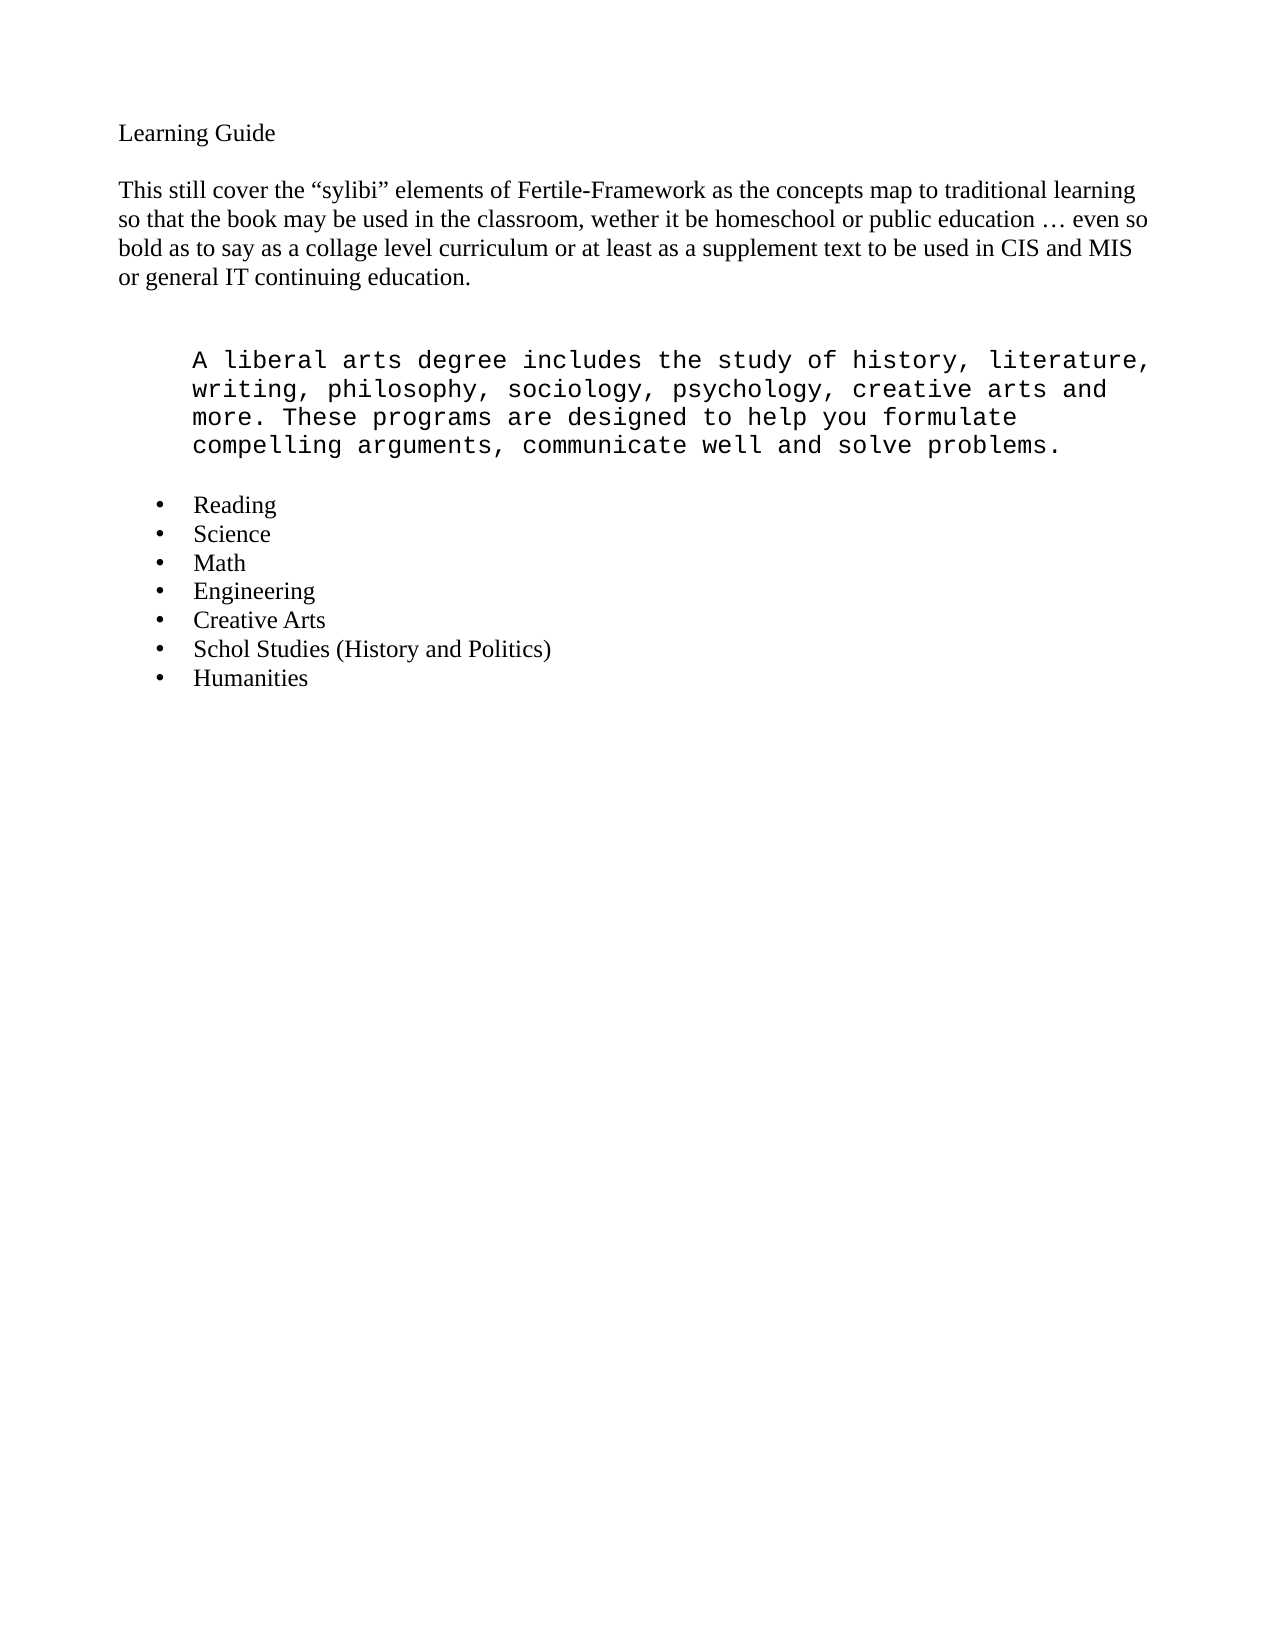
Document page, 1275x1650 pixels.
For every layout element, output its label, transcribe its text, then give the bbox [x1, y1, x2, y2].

text This still cover the “sylibi” elements of Fertile-Framework as the concepts map to traditional learning so that the book may be used in the classroom, wether it be homeschool or public education … even so bold as to say as a collage level curriculum or at least as a supplement text to be used in CIS and MIS or general IT continuing education. [118, 176, 1157, 291]
text A liberal arts degree includes the study of history, literature, writing, philosophy, sociology, psychology, creative arts and more. These programs are designed to help you formulate compelling arguments, communicate well and solve problems. [192, 348, 1157, 461]
list Science [156, 519, 1157, 548]
text Learning Guide [118, 118, 1157, 147]
list Creative Arts [156, 605, 1157, 634]
list Humanities [156, 663, 1157, 691]
list Reading [156, 490, 1157, 519]
list Schol Studies (History and Politics) [156, 634, 1157, 663]
list Math [156, 548, 1157, 576]
list Engineering [156, 576, 1157, 605]
